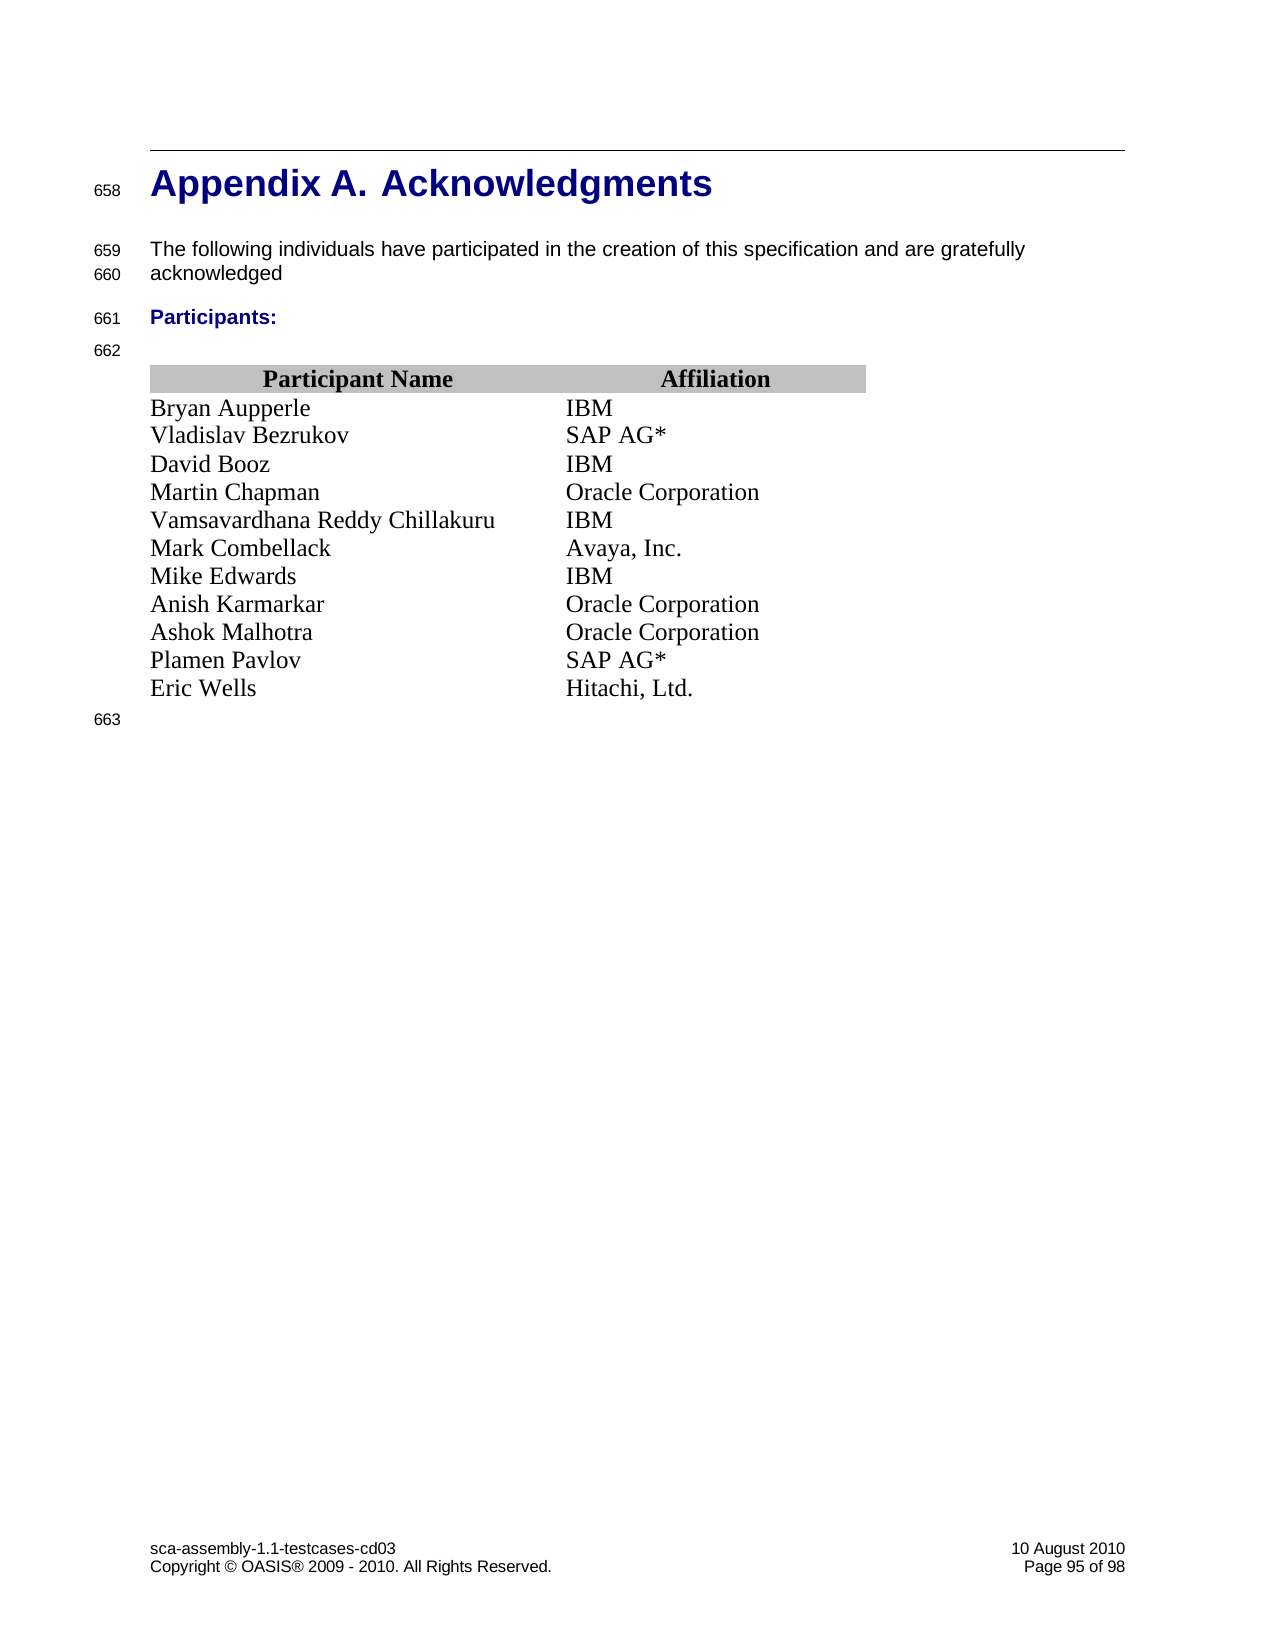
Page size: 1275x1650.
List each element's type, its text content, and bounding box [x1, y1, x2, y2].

table_cell Oracle Corporation [566, 590, 866, 618]
table_cell Mark Combellack [150, 534, 566, 562]
table_cell Ashok Malhotra [150, 618, 566, 646]
table_cell SAP AG* [566, 646, 866, 674]
title Participants: [150, 306, 1125, 329]
table_cell Bryan Aupperle [150, 394, 566, 421]
table_cell Anish Karmarkar [150, 590, 566, 618]
table_header Affiliation [566, 365, 866, 393]
table_header Participant Name [150, 365, 566, 393]
table_cell SAP AG* [566, 421, 866, 449]
table_cell Eric Wells [150, 674, 566, 702]
table_cell David Booz [150, 450, 566, 477]
table_cell Avaya, Inc. [566, 534, 866, 562]
table_cell Hitachi, Ltd. [566, 674, 866, 702]
table_cell IBM [566, 506, 866, 533]
table_cell Oracle Corporation [566, 618, 866, 646]
table_cell Oracle Corporation [566, 478, 866, 506]
table_cell IBM [566, 450, 866, 477]
table_cell IBM [566, 394, 866, 421]
table_cell Martin Chapman [150, 478, 566, 506]
table_cell Plamen Pavlov [150, 646, 566, 674]
text The following individuals have participated in the creation of this specification and are gratefully acknowledged [150, 238, 1125, 285]
table_cell IBM [566, 562, 866, 589]
subtitle Acknowledgments [150, 151, 1125, 204]
table_cell Vladislav Bezrukov [150, 421, 566, 449]
table_cell Vamsavardhana Reddy Chillakuru [150, 506, 566, 533]
table_cell Mike Edwards [150, 562, 566, 589]
